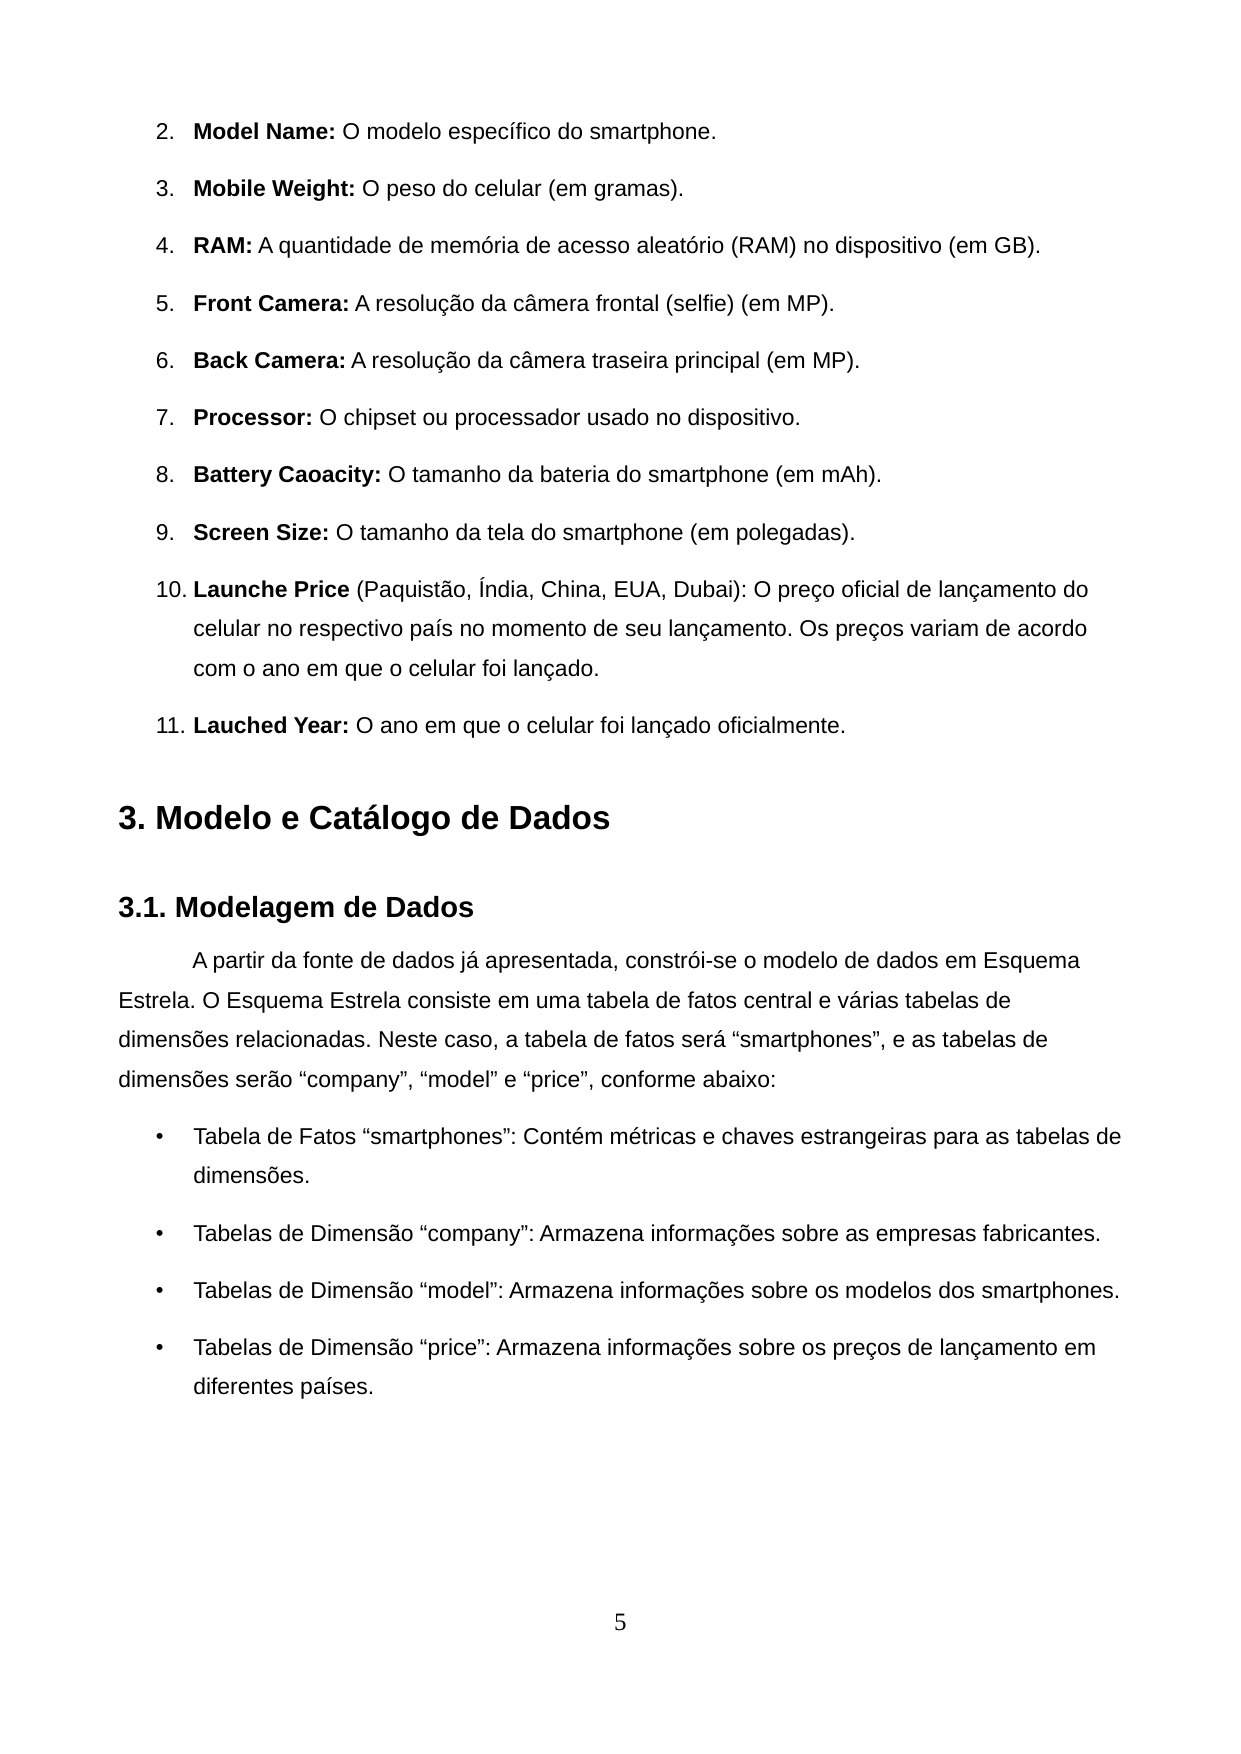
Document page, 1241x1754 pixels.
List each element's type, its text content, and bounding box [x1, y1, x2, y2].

subtitle 3. Modelo e Catálogo de Dados [118, 798, 1122, 837]
list Front Camera: A resolução da câmera frontal (selfie) (em MP). [156, 290, 1122, 316]
text A partir da fonte de dados já apresentada, constrói-se o modelo de dados em Esquema Estrela. O Esquema Estrela consiste em uma tabela de fatos central e várias tabelas de dimensões relacionadas. Neste caso, a tabela de fatos será “smartphones”, e as tabelas de dimensões serão “company”, “model” e “price”, conforme abaixo: [118, 947, 1122, 1092]
list Battery Caoacity: O tamanho da bateria do smartphone (em mAh). [156, 461, 1122, 488]
list Back Camera: A resolução da câmera traseira principal (em MP). [156, 347, 1122, 373]
list Screen Size: O tamanho da tela do smartphone (em polegadas). [156, 518, 1122, 545]
list Lauched Year: O ano em que o celular foi lançado oficialmente. [156, 712, 1122, 738]
list Tabelas de Dimensão “price”: Armazena informações sobre os preços de lançamento em diferentes países. [156, 1334, 1122, 1400]
list Model Name: O modelo específico do smartphone. [156, 118, 1122, 144]
subtitle 3.1. Modelagem de Dados [118, 890, 1122, 923]
list Mobile Weight: O peso do celular (em gramas). [156, 175, 1122, 202]
list Tabelas de Dimensão “company”: Armazena informações sobre as empresas fabricantes. [156, 1219, 1122, 1246]
list Processor: O chipset ou processador usado no dispositivo. [156, 404, 1122, 430]
list Tabelas de Dimensão “model”: Armazena informações sobre os modelos dos smartphones. [156, 1277, 1122, 1303]
list RAM: A quantidade de memória de acesso aleatório (RAM) no dispositivo (em GB). [156, 232, 1122, 259]
list Launche Price (Paquistão, Índia, China, EUA, Dubai): O preço oficial de lançamento do celular no respectivo país no momento de seu lançamento. Os preços variam de acordo com o ano em que o celular foi lançado. [156, 576, 1122, 681]
list Tabela de Fatos “smartphones”: Contém métricas e chaves estrangeiras para as tabelas de dimensões. [156, 1123, 1122, 1189]
